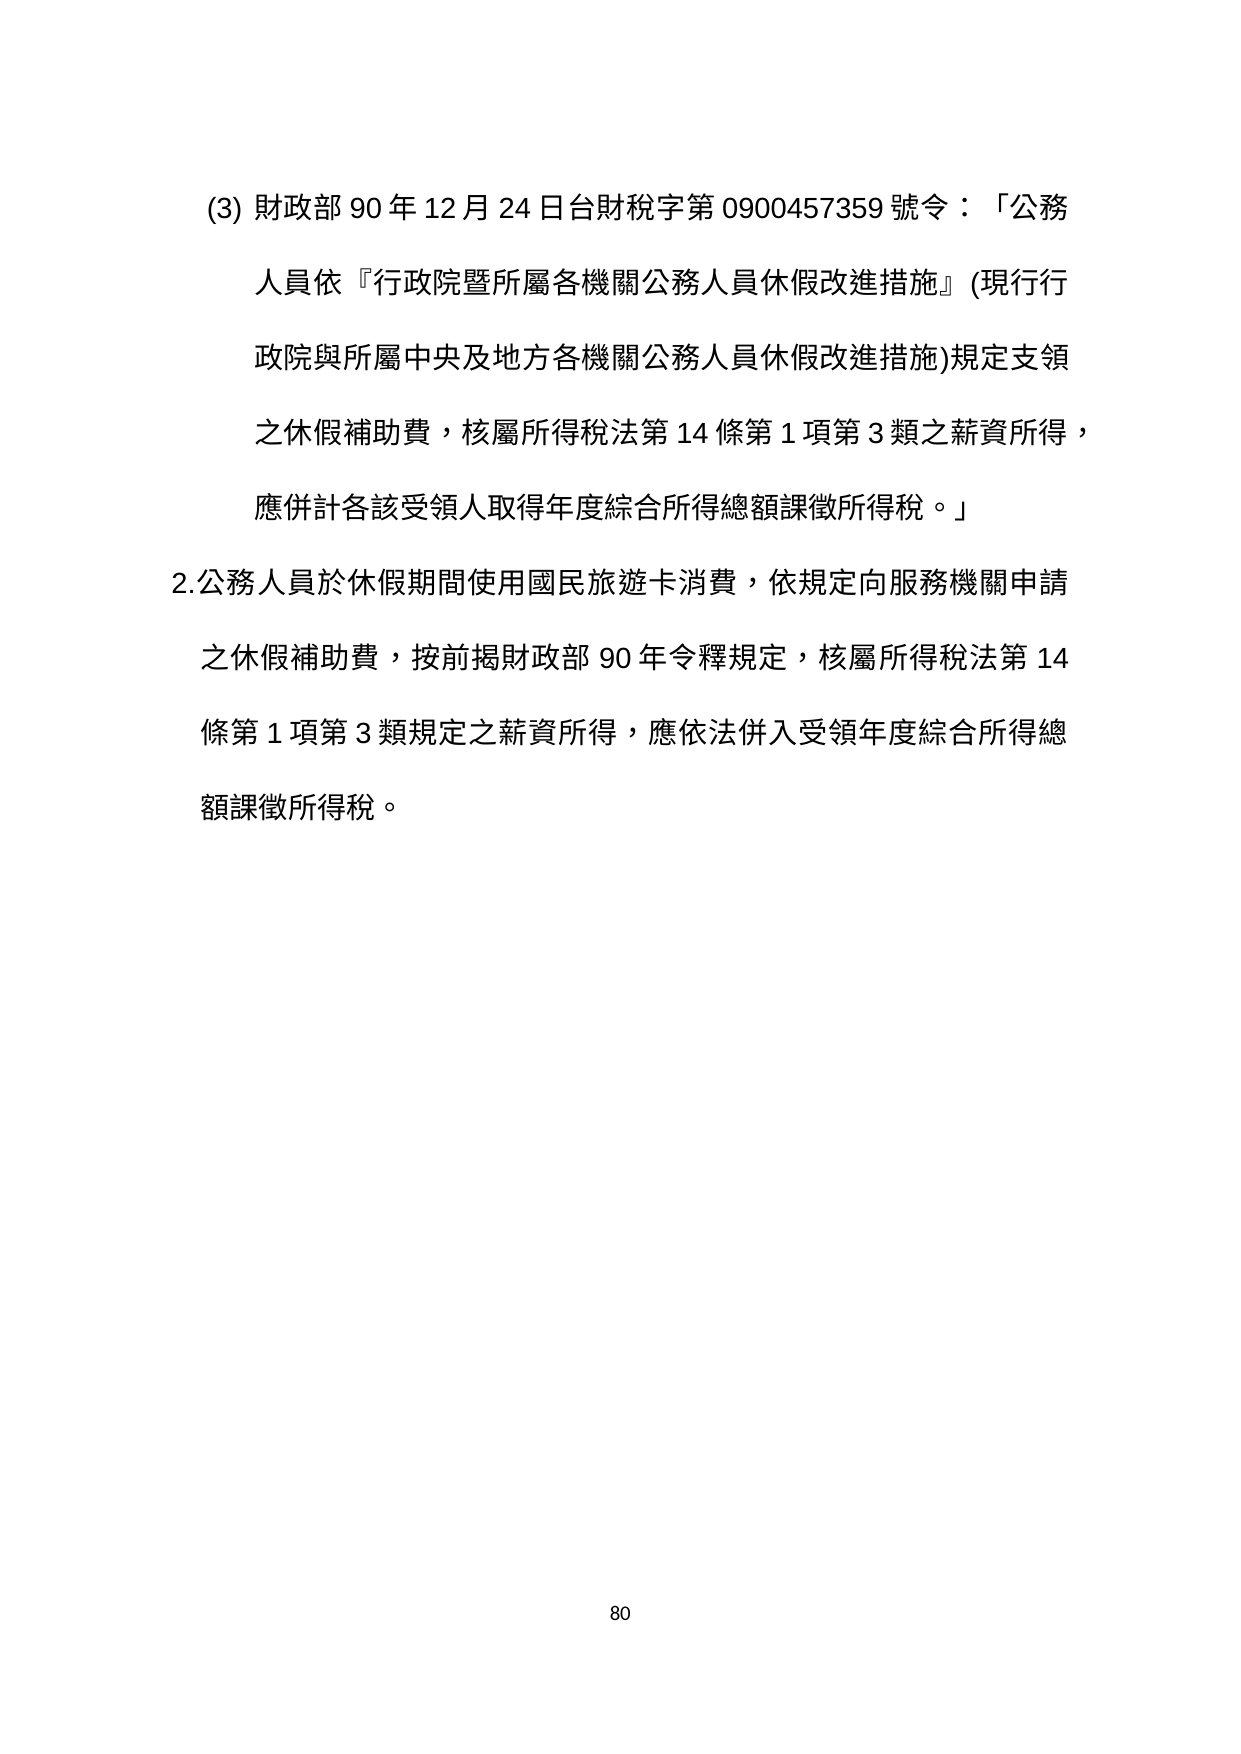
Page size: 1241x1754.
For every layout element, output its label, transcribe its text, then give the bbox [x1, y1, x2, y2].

list 財政部90年12月24日台財稅字第0900457359號令：「公務人員依『行政院暨所屬各機關公務人員休假改進措施』(現行行政院與所屬中央及地方各機關公務人員休假改進措施)規定支領之休假補助費，核屬所得稅法第14條第1項第3類之薪資所得，應併計各該受領人取得年度綜合所得總額課徵所得稅。」 [207, 162, 1069, 537]
text 2.公務人員於休假期間使用國民旅遊卡消費，依規定向服務機關申請之休假補助費，按前揭財政部90年令釋規定，核屬所得稅法第14條第1項第3類規定之薪資所得，應依法併入受領年度綜合所得總額課徵所得稅。 [171, 537, 1069, 837]
